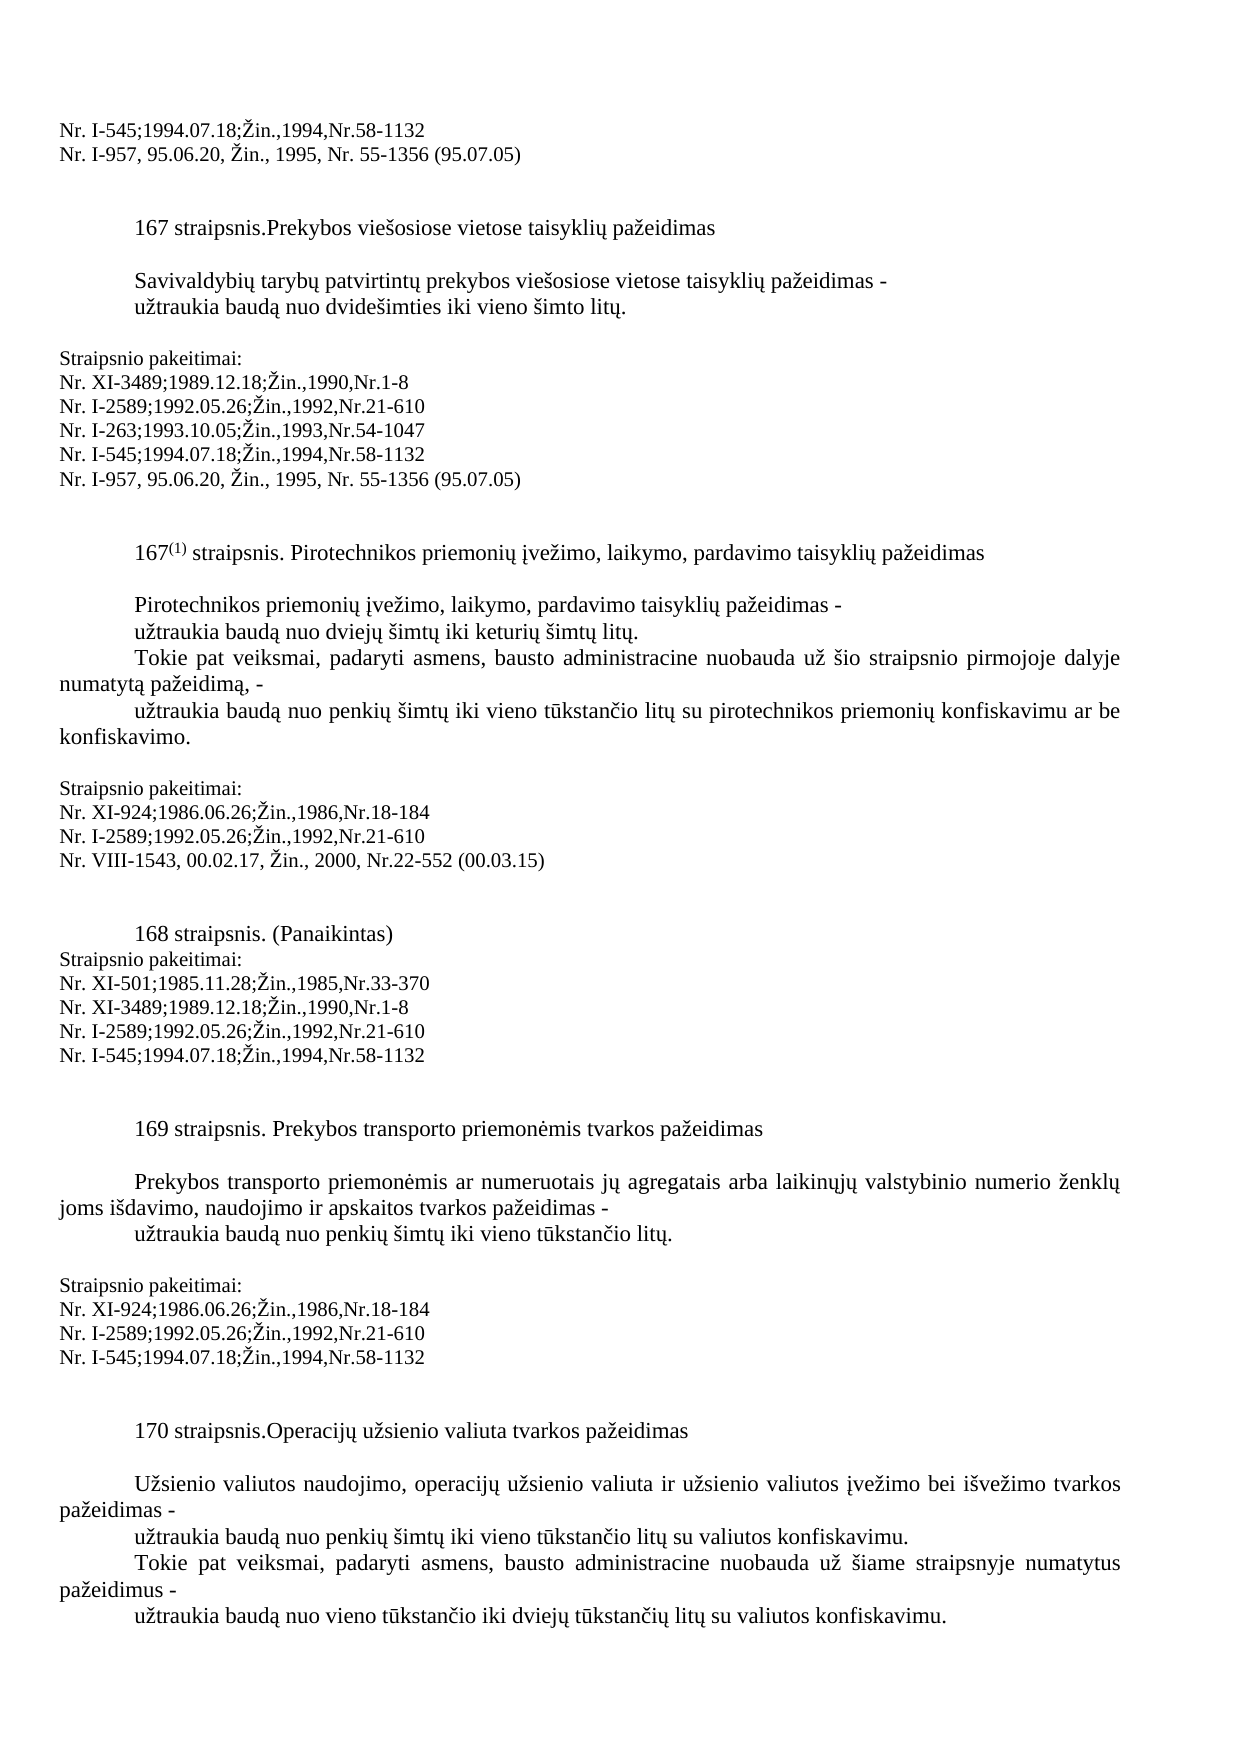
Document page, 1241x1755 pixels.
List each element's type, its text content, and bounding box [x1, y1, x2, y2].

text 170 straipsnis.Operacijų užsienio valiuta tvarkos pažeidimas [59, 1417, 1122, 1444]
text Nr. I-2589;1992.05.26;Žin.,1992,Nr.21-610 [59, 1019, 1122, 1043]
text Nr. XI-924;1986.06.26;Žin.,1986,Nr.18-184 [59, 1297, 1122, 1321]
text Straipsnio pakeitimai: [59, 776, 1122, 800]
text užtraukia baudą nuo penkių šimtų iki vieno tūkstančio litų. [59, 1220, 1122, 1247]
text užtraukia baudą nuo penkių šimtų iki vieno tūkstančio litų su pirotechnikos priemonių konfiskavimu ar be konfiskavimo. [59, 697, 1122, 749]
text 169 straipsnis. Prekybos transporto priemonėmis tvarkos pažeidimas [59, 1115, 1122, 1141]
text Nr. I-545;1994.07.18;Žin.,1994,Nr.58-1132 [59, 118, 1122, 142]
text Straipsnio pakeitimai: [59, 947, 1122, 971]
text 167 straipsnis.Prekybos viešosiose vietose taisyklių pažeidimas [59, 214, 1122, 241]
text Pirotechnikos priemonių įvežimo, laikymo, pardavimo taisyklių pažeidimas - [59, 591, 1122, 618]
text Nr. I-2589;1992.05.26;Žin.,1992,Nr.21-610 [59, 394, 1122, 418]
text 168 straipsnis. (Panaikintas) [59, 920, 1122, 947]
text Tokie pat veiksmai, padaryti asmens, bausto administracine nuobauda už šiame straipsnyje numatytus pažeidimus - [59, 1549, 1122, 1602]
text Nr. I-957, 95.06.20, Žin., 1995, Nr. 55-1356 (95.07.05) [59, 466, 1122, 491]
text Užsienio valiutos naudojimo, operacijų užsienio valiuta ir užsienio valiutos įvežimo bei išvežimo tvarkos pažeidimas - [59, 1470, 1122, 1523]
text Nr. XI-924;1986.06.26;Žin.,1986,Nr.18-184 [59, 800, 1122, 824]
text užtraukia baudą nuo penkių šimtų iki vieno tūkstančio litų su valiutos konfiskavimu. [59, 1523, 1122, 1549]
text 167(1) straipsnis. Pirotechnikos priemonių įvežimo, laikymo, pardavimo taisyklių pažeidimas [134, 539, 1122, 565]
text Nr. I-545;1994.07.18;Žin.,1994,Nr.58-1132 [59, 442, 1122, 466]
text Nr. VIII-1543, 00.02.17, Žin., 2000, Nr.22-552 (00.03.15) [59, 848, 1122, 872]
text Nr. XI-501;1985.11.28;Žin.,1985,Nr.33-370 [59, 971, 1122, 995]
text Nr. XI-3489;1989.12.18;Žin.,1990,Nr.1-8 [59, 995, 1122, 1019]
text Nr. I-545;1994.07.18;Žin.,1994,Nr.58-1132 [59, 1043, 1122, 1067]
text Nr. I-263;1993.10.05;Žin.,1993,Nr.54-1047 [59, 418, 1122, 442]
text Straipsnio pakeitimai: [59, 346, 1122, 370]
text Nr. I-545;1994.07.18;Žin.,1994,Nr.58-1132 [59, 1345, 1122, 1369]
text Straipsnio pakeitimai: [59, 1273, 1122, 1297]
text Savivaldybių tarybų patvirtintų prekybos viešosiose vietose taisyklių pažeidimas - [59, 267, 1122, 293]
text užtraukia baudą nuo vieno tūkstančio iki dviejų tūkstančių litų su valiutos konfiskavimu. [59, 1602, 1122, 1628]
text Nr. XI-3489;1989.12.18;Žin.,1990,Nr.1-8 [59, 370, 1122, 394]
text Tokie pat veiksmai, padaryti asmens, bausto administracine nuobauda už šio straipsnio pirmojoje dalyje numatytą pažeidimą, - [59, 644, 1122, 697]
text užtraukia baudą nuo dviejų šimtų iki keturių šimtų litų. [59, 618, 1122, 644]
text Prekybos transporto priemonėmis ar numeruotais jų agregatais arba laikinųjų valstybinio numerio ženklų joms išdavimo, naudojimo ir apskaitos tvarkos pažeidimas - [59, 1168, 1122, 1220]
text Nr. I-2589;1992.05.26;Žin.,1992,Nr.21-610 [59, 824, 1122, 848]
text užtraukia baudą nuo dvidešimties iki vieno šimto litų. [59, 293, 1122, 320]
text Nr. I-957, 95.06.20, Žin., 1995, Nr. 55-1356 (95.07.05) [59, 142, 1122, 166]
text Nr. I-2589;1992.05.26;Žin.,1992,Nr.21-610 [59, 1321, 1122, 1345]
